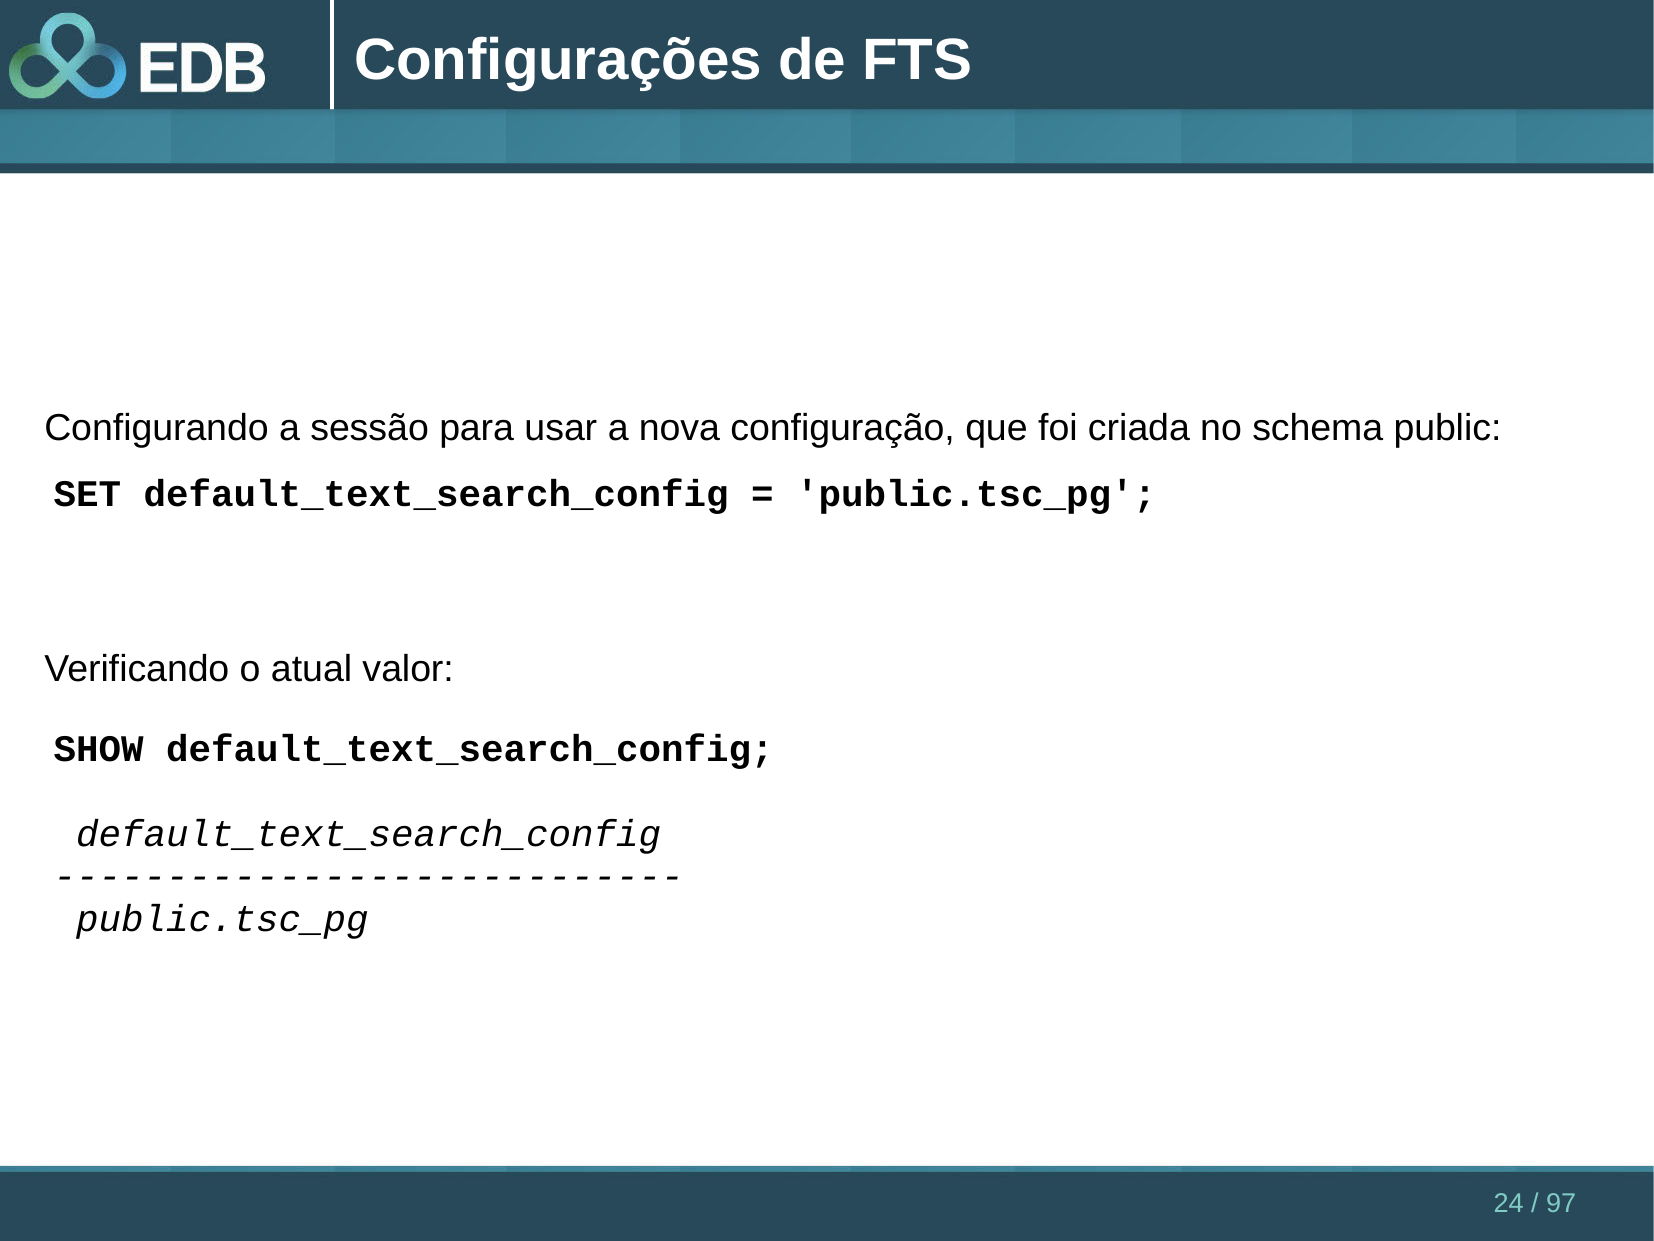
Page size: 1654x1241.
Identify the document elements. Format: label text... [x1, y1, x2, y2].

title Configurações de FTS [354, 26, 1595, 92]
text_box Configurando a sessão para usar a nova configuração, que foi criada no schema public: [29, 398, 1595, 456]
picture [0, 0, 1654, 1241]
text_box SHOW default_text_search_config; default_text_search_config ---------------------------- public.tsc_pg [38, 722, 1182, 951]
text_box SET default_text_search_config = 'public.tsc_pg'; [38, 468, 1182, 526]
text_box Verificando o atual valor: [29, 639, 1521, 697]
